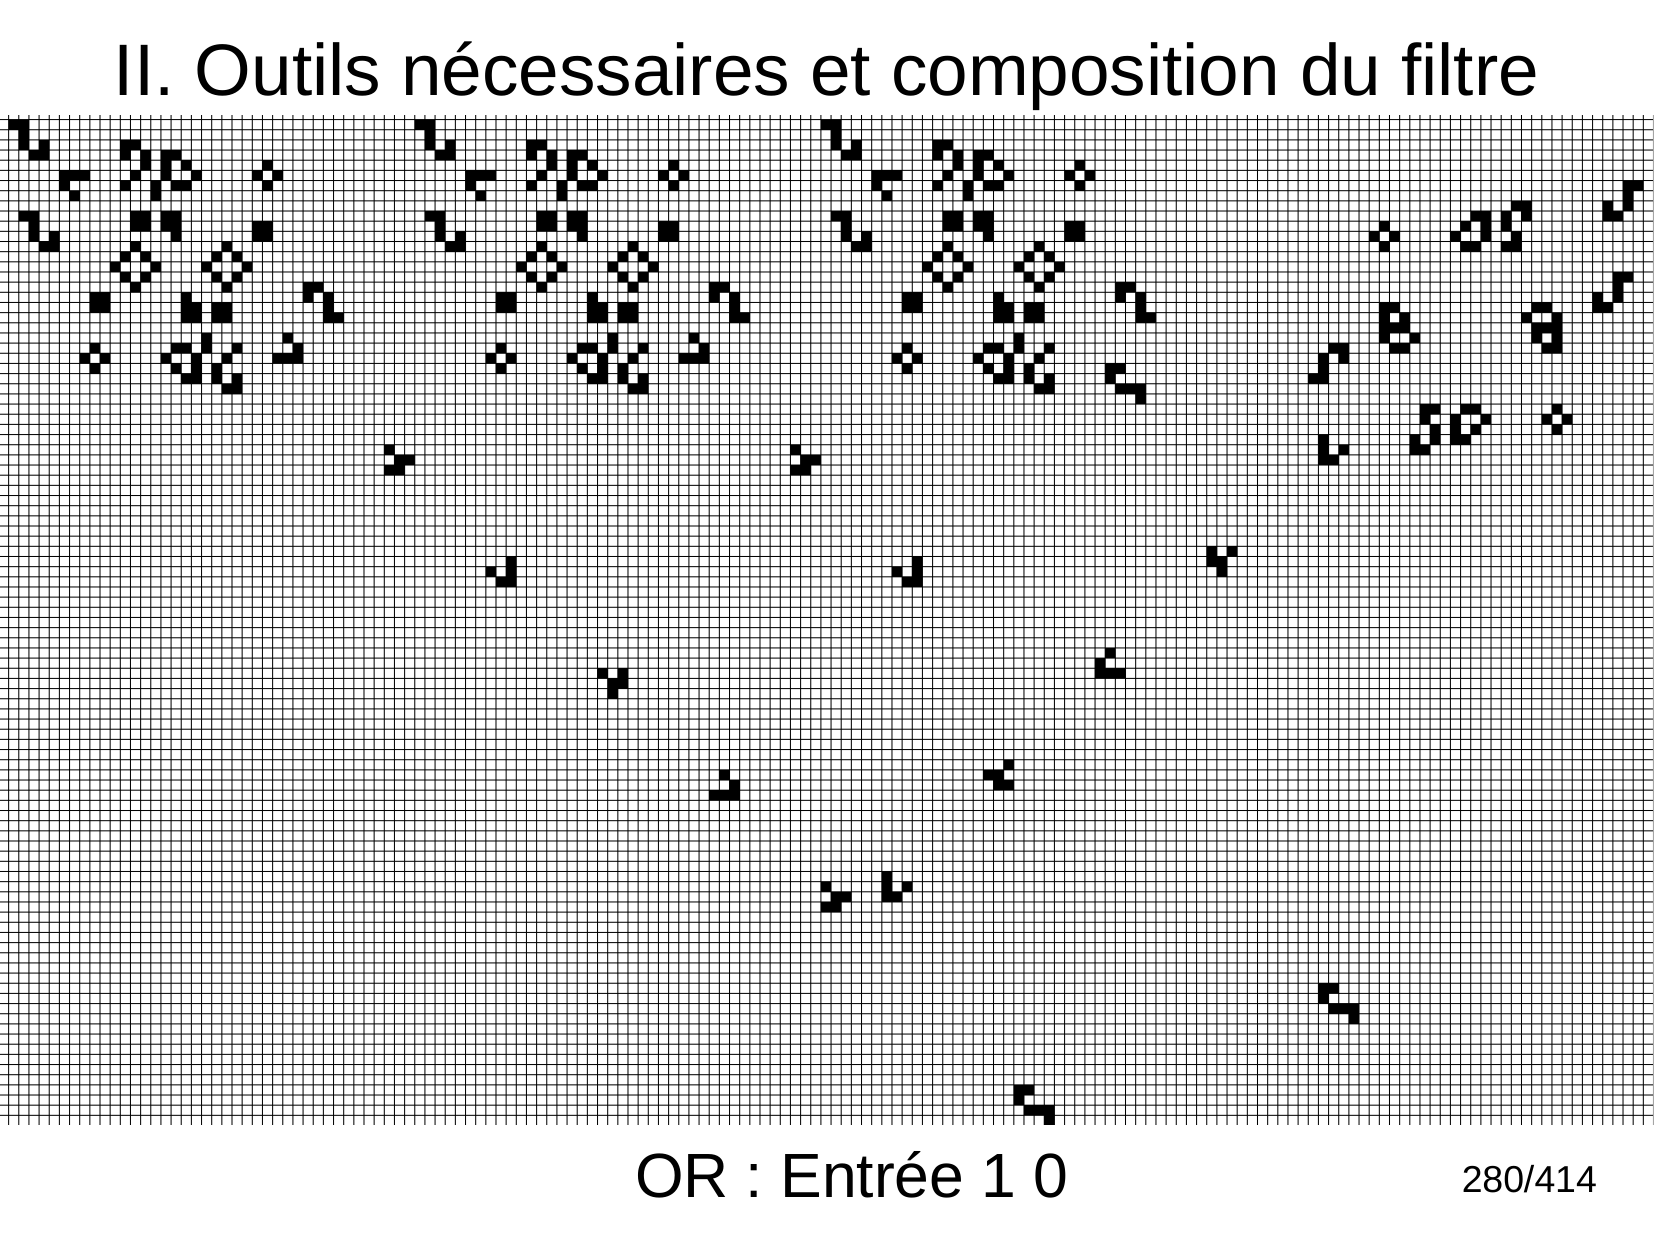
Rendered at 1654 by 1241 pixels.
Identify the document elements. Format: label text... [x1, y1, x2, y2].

picture [0, 115, 1654, 1125]
title II. Outils nécessaires et composition du filtre [82, 0, 1572, 174]
text_box <number>/414 [1447, 1151, 1654, 1209]
text_box OR : Entrée 1 0 [620, 1133, 1084, 1219]
